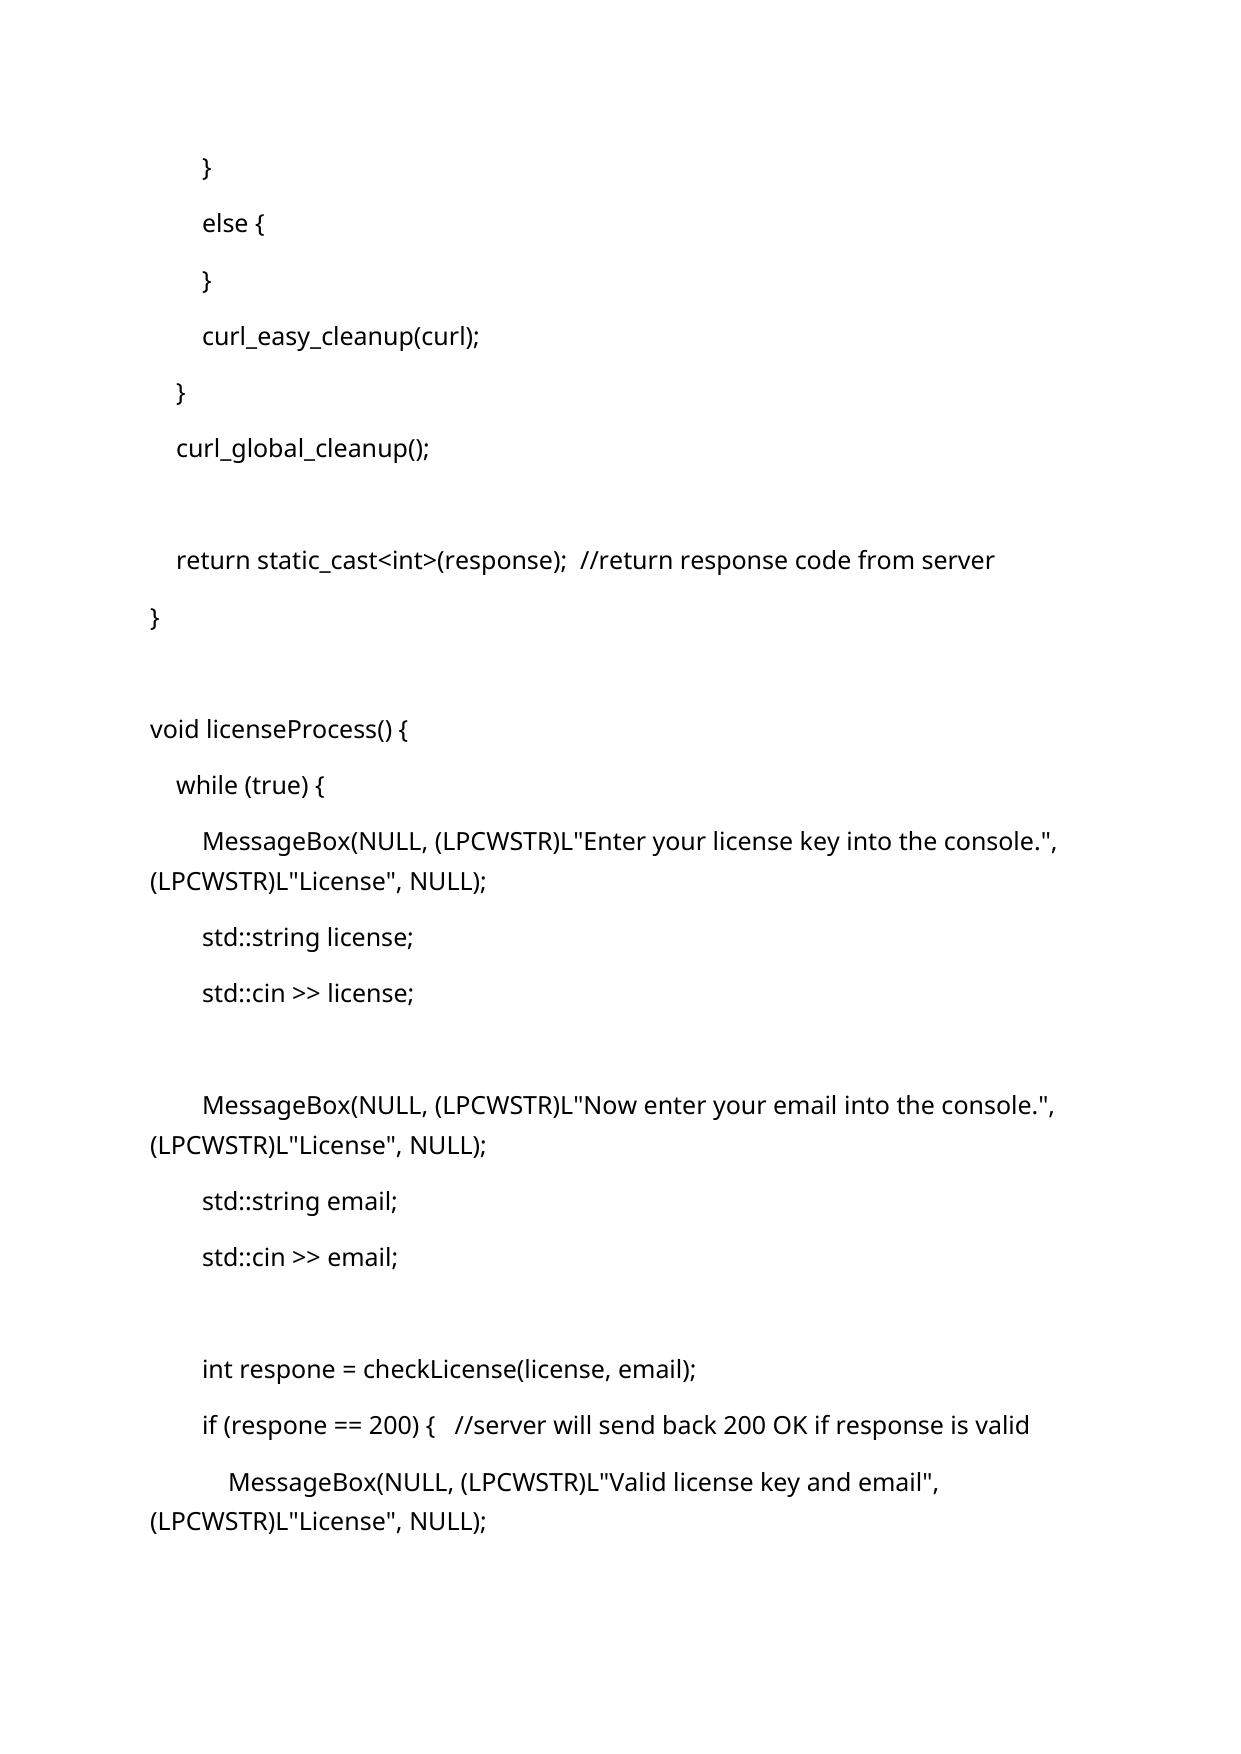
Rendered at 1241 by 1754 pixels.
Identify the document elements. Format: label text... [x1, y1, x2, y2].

text } [150, 374, 1090, 409]
text } [150, 150, 1090, 184]
text MessageBox(NULL, (LPCWSTR)L"Enter your license key into the console.", (LPCWSTR)L"License", NULL); [150, 824, 1090, 897]
text while (true) { [150, 768, 1090, 802]
text else { [150, 206, 1090, 240]
text MessageBox(NULL, (LPCWSTR)L"Valid license key and email", (LPCWSTR)L"License", NULL); [150, 1464, 1090, 1538]
text } [150, 599, 1090, 633]
text curl_easy_cleanup(curl); [150, 318, 1090, 352]
text return static_cast<int>(response); //return response code from server [150, 543, 1090, 577]
text int respone = checkLicense(license, email); [150, 1352, 1090, 1386]
text std::string license; [150, 919, 1090, 953]
text std::cin >> email; [150, 1239, 1090, 1274]
text MessageBox(NULL, (LPCWSTR)L"Now enter your email into the console.", (LPCWSTR)L"License", NULL); [150, 1088, 1090, 1161]
text std::string email; [150, 1183, 1090, 1217]
text if (respone == 200) { //server will send back 200 OK if response is valid [150, 1408, 1090, 1442]
text curl_global_cleanup(); [150, 431, 1090, 465]
text } [150, 262, 1090, 296]
text std::cin >> license; [150, 976, 1090, 1009]
text void licenseProcess() { [150, 711, 1090, 746]
